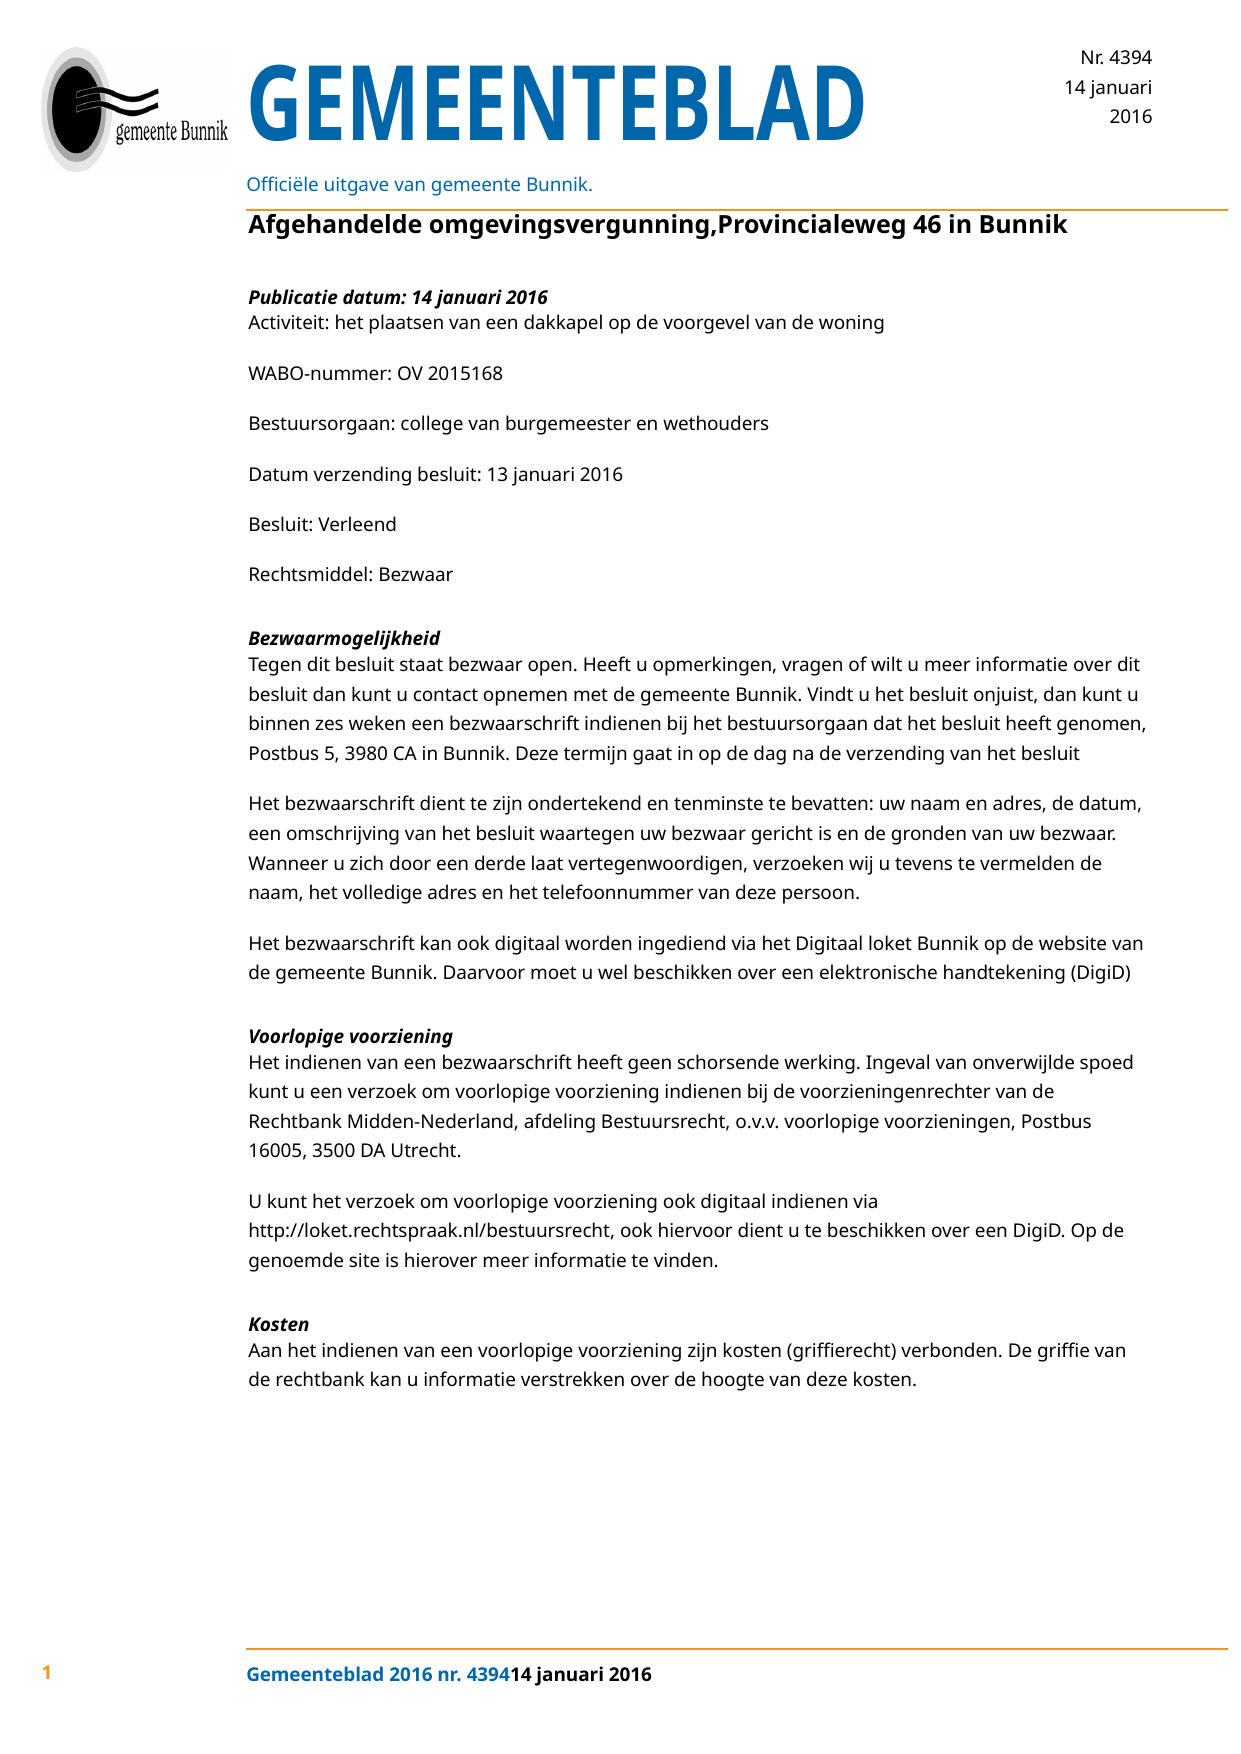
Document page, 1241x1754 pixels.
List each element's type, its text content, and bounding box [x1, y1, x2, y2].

text Besluit: Verleend [248, 511, 1152, 537]
text Bestuursorgaan: college van burgemeester en wethouders [248, 410, 1152, 436]
text Rechtsmiddel: Bezwaar [248, 562, 1152, 587]
text Het bezwaarschrift dient te zijn ondertekend en tenminste te bevatten: uw naam en adres, de datum, een omschrijving van het besluit waartegen uw bezwaar gericht is en de gronden van uw bezwaar. Wanneer u zich door een derde laat vertegenwoordigen, verzoeken wij u tevens te vermelden de naam, het volledige adres en het telefoonnummer van deze persoon. [248, 791, 1152, 905]
text Activiteit: het plaatsen van een dakkapel op de voorgevel van de woning [248, 309, 1152, 335]
text Bezwaarmogelijkheid [248, 626, 1152, 651]
text Datum verzending besluit: 13 januari 2016 [248, 461, 1152, 487]
text U kunt het verzoek om voorlopige voorziening ook digitaal indienen via http://loket.rechtspraak.nl/bestuursrecht, ook hiervoor dient u te beschikken over een DigiD. Op de genoemde site is hierover meer informatie te vinden. [248, 1188, 1152, 1273]
picture [41, 47, 231, 172]
text Het indienen van een bezwaarschrift heeft geen schorsende werking. Ingeval van onverwijlde spoed kunt u een verzoek om voorlopige voorziening indienen bij de voorzieningenrechter van de Rechtbank Midden-Nederland, afdeling Bestuursrecht, o.v.v. voorlopige voorzieningen, Postbus 16005, 3500 DA Utrecht. [248, 1049, 1152, 1163]
text Publicatie datum: 14 januari 2016 [248, 284, 1152, 309]
text Aan het indienen van een voorlopige voorziening zijn kosten (griffierecht) verbonden. De griffie van de rechtbank kan u informatie verstrekken over de hoogte van deze kosten. [248, 1337, 1152, 1392]
text WABO-nummer: OV 2015168 [248, 360, 1152, 386]
text Het bezwaarschrift kan ook digitaal worden ingediend via het Digitaal loket Bunnik op de website van de gemeente Bunnik. Daarvoor moet u wel beschikken over een elektronische handtekening (DigiD) [248, 930, 1152, 985]
text Tegen dit besluit staat bezwaar open. Heeft u opmerkingen, vragen of wilt u meer informatie over dit besluit dan kunt u contact opnemen met de gemeente Bunnik. Vindt u het besluit onjuist, dan kunt u binnen zes weken een bezwaarschrift indienen bij het bestuursorgaan dat het besluit heeft genomen, Postbus 5, 3980 CA in Bunnik. Deze termijn gaat in op de dag na de verzending van het besluit [248, 651, 1152, 766]
text Afgehandelde omgevingsvergunning,Provincialeweg 46 in Bunnik [248, 211, 1152, 241]
text Voorlopige voorziening [248, 1023, 1152, 1049]
text Kosten [248, 1311, 1152, 1337]
